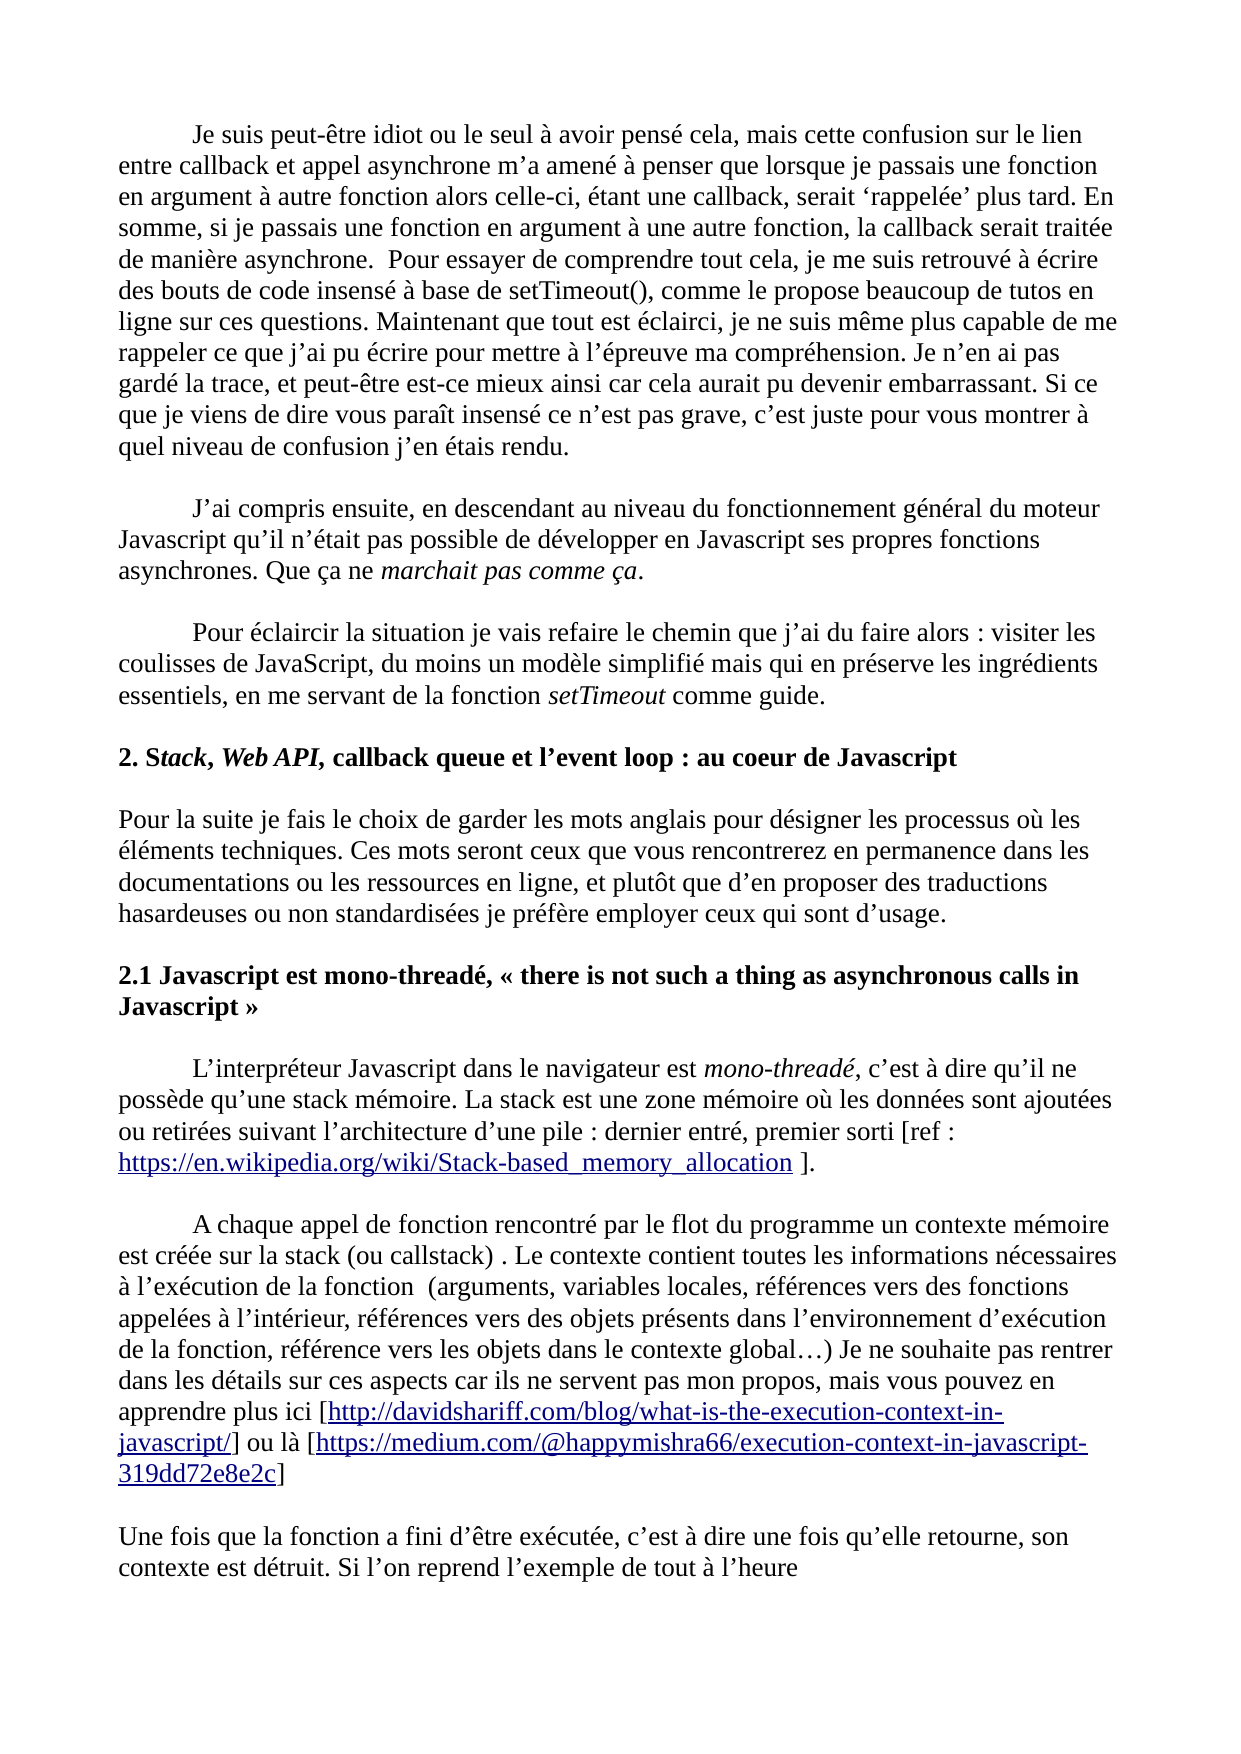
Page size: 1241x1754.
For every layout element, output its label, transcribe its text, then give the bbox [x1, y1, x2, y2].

text A chaque appel de fonction rencontré par le flot du programme un contexte mémoire est créée sur la stack (ou callstack) . Le contexte contient toutes les informations nécessaires à l’exécution de la fonction (arguments, variables locales, références vers des fonctions appelées à l’intérieur, références vers des objets présents dans l’environnement d’exécution de la fonction, référence vers les objets dans le contexte global…) Je ne souhaite pas rentrer dans les détails sur ces aspects car ils ne servent pas mon propos, mais vous pouvez en apprendre plus ici [http://davidshariff.com/blog/what-is-the-execution-context-in-javascript/] ou là [https://medium.com/@happymishra66/execution-context-in-javascript-319dd72e8e2c] [118, 1208, 1122, 1488]
text Une fois que la fonction a fini d’être exécutée, c’est à dire une fois qu’elle retourne, son contexte est détruit. Si l’on reprend l’exemple de tout à l’heure [118, 1520, 1122, 1582]
text Pour la suite je fais le choix de garder les mots anglais pour désigner les processus où les éléments techniques. Ces mots seront ceux que vous rencontrerez en permanence dans les documentations ou les ressources en ligne, et plutôt que d’en proposer des traductions hasardeuses ou non standardisées je préfère employer ceux qui sont d’usage. [118, 803, 1122, 928]
text L’interpréteur Javascript dans le navigateur est mono-threadé, c’est à dire qu’il ne possède qu’une stack mémoire. La stack est une zone mémoire où les données sont ajoutées ou retirées suivant l’architecture d’une pile : dernier entré, premier sorti [ref : https://en.wikipedia.org/wiki/Stack-based_memory_allocation ]. [118, 1052, 1122, 1177]
text Je suis peut-être idiot ou le seul à avoir pensé cela, mais cette confusion sur le lien entre callback et appel asynchrone m’a amené à penser que lorsque je passais une fonction en argument à autre fonction alors celle-ci, étant une callback, serait ‘rappelée’ plus tard. En somme, si je passais une fonction en argument à une autre fonction, la callback serait traitée de manière asynchrone. Pour essayer de comprendre tout cela, je me suis retrouvé à écrire des bouts de code insensé à base de setTimeout(), comme le propose beaucoup de tutos en ligne sur ces questions. Maintenant que tout est éclairci, je ne suis même plus capable de me rappeler ce que j’ai pu écrire pour mettre à l’épreuve ma compréhension. Je n’en ai pas gardé la trace, et peut-être est-ce mieux ainsi car cela aurait pu devenir embarrassant. Si ce que je viens de dire vous paraît insensé ce n’est pas grave, c’est juste pour vous montrer à quel niveau de confusion j’en étais rendu. [118, 118, 1122, 461]
text Pour éclaircir la situation je vais refaire le chemin que j’ai du faire alors : visiter les coulisses de JavaScript, du moins un modèle simplifié mais qui en préserve les ingrédients essentiels, en me servant de la fonction setTimeout comme guide. [118, 616, 1122, 710]
text J’ai compris ensuite, en descendant au niveau du fonctionnement général du moteur Javascript qu’il n’était pas possible de développer en Javascript ses propres fonctions asynchrones. Que ça ne marchait pas comme ça. [118, 492, 1122, 585]
text 2.1 Javascript est mono-threadé, « there is not such a thing as asynchronous calls in Javascript » [118, 959, 1122, 1021]
text 2. Stack, Web API, callback queue et l’event loop : au coeur de Javascript [118, 741, 1122, 772]
